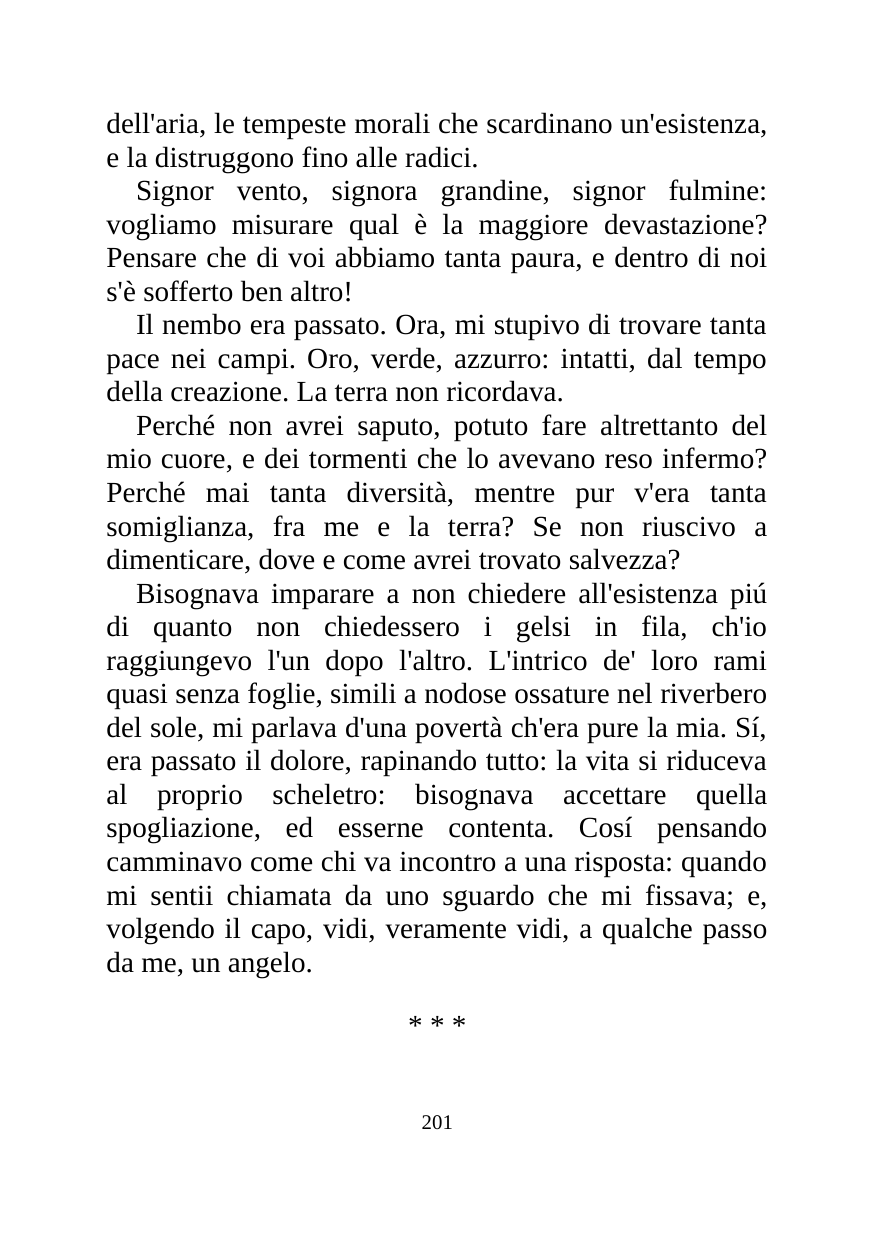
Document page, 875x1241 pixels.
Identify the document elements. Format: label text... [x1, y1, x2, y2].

text Il nembo era passato. Ora, mi stupivo di trovare tanta pace nei campi. Oro, verde, azzurro: intatti, dal tempo della creazione. La terra non ricordava. [106, 307, 768, 408]
text dell'aria, le tempeste morali che scardinano un'esistenza, e la distruggono fino alle radici. [106, 106, 768, 173]
text Bisognava imparare a non chiedere all'esistenza piú di quanto non chiedessero i gelsi in fila, ch'io raggiungevo l'un dopo l'altro. L'intrico de' loro rami quasi senza foglie, simili a nodose ossature nel riverbero del sole, mi parlava d'una povertà ch'era pure la mia. Sí, era passato il dolore, rapinando tutto: la vita si riduceva al proprio scheletro: bisognava accettare quella spogliazione, ed esserne contenta. Cosí pensando camminavo come chi va incontro a una risposta: quando mi sentii chiamata da uno sguardo che mi fissava; e, volgendo il capo, vidi, veramente vidi, a qualche passo da me, un angelo. [106, 576, 768, 978]
text Perché non avrei saputo, potuto fare altrettanto del mio cuore, e dei tormenti che lo avevano reso infermo? Perché mai tanta diversità, mentre pur v'era tanta somiglianza, fra me e la terra? Se non riuscivo a dimenticare, dove e come avrei trovato salvezza? [106, 408, 768, 576]
text * * * [106, 1008, 768, 1041]
text Signor vento, signora grandine, signor fulmine: vogliamo misurare qual è la maggiore devastazione? Pensare che di voi abbiamo tanta paura, e dentro di noi s'è sofferto ben altro! [106, 173, 768, 307]
